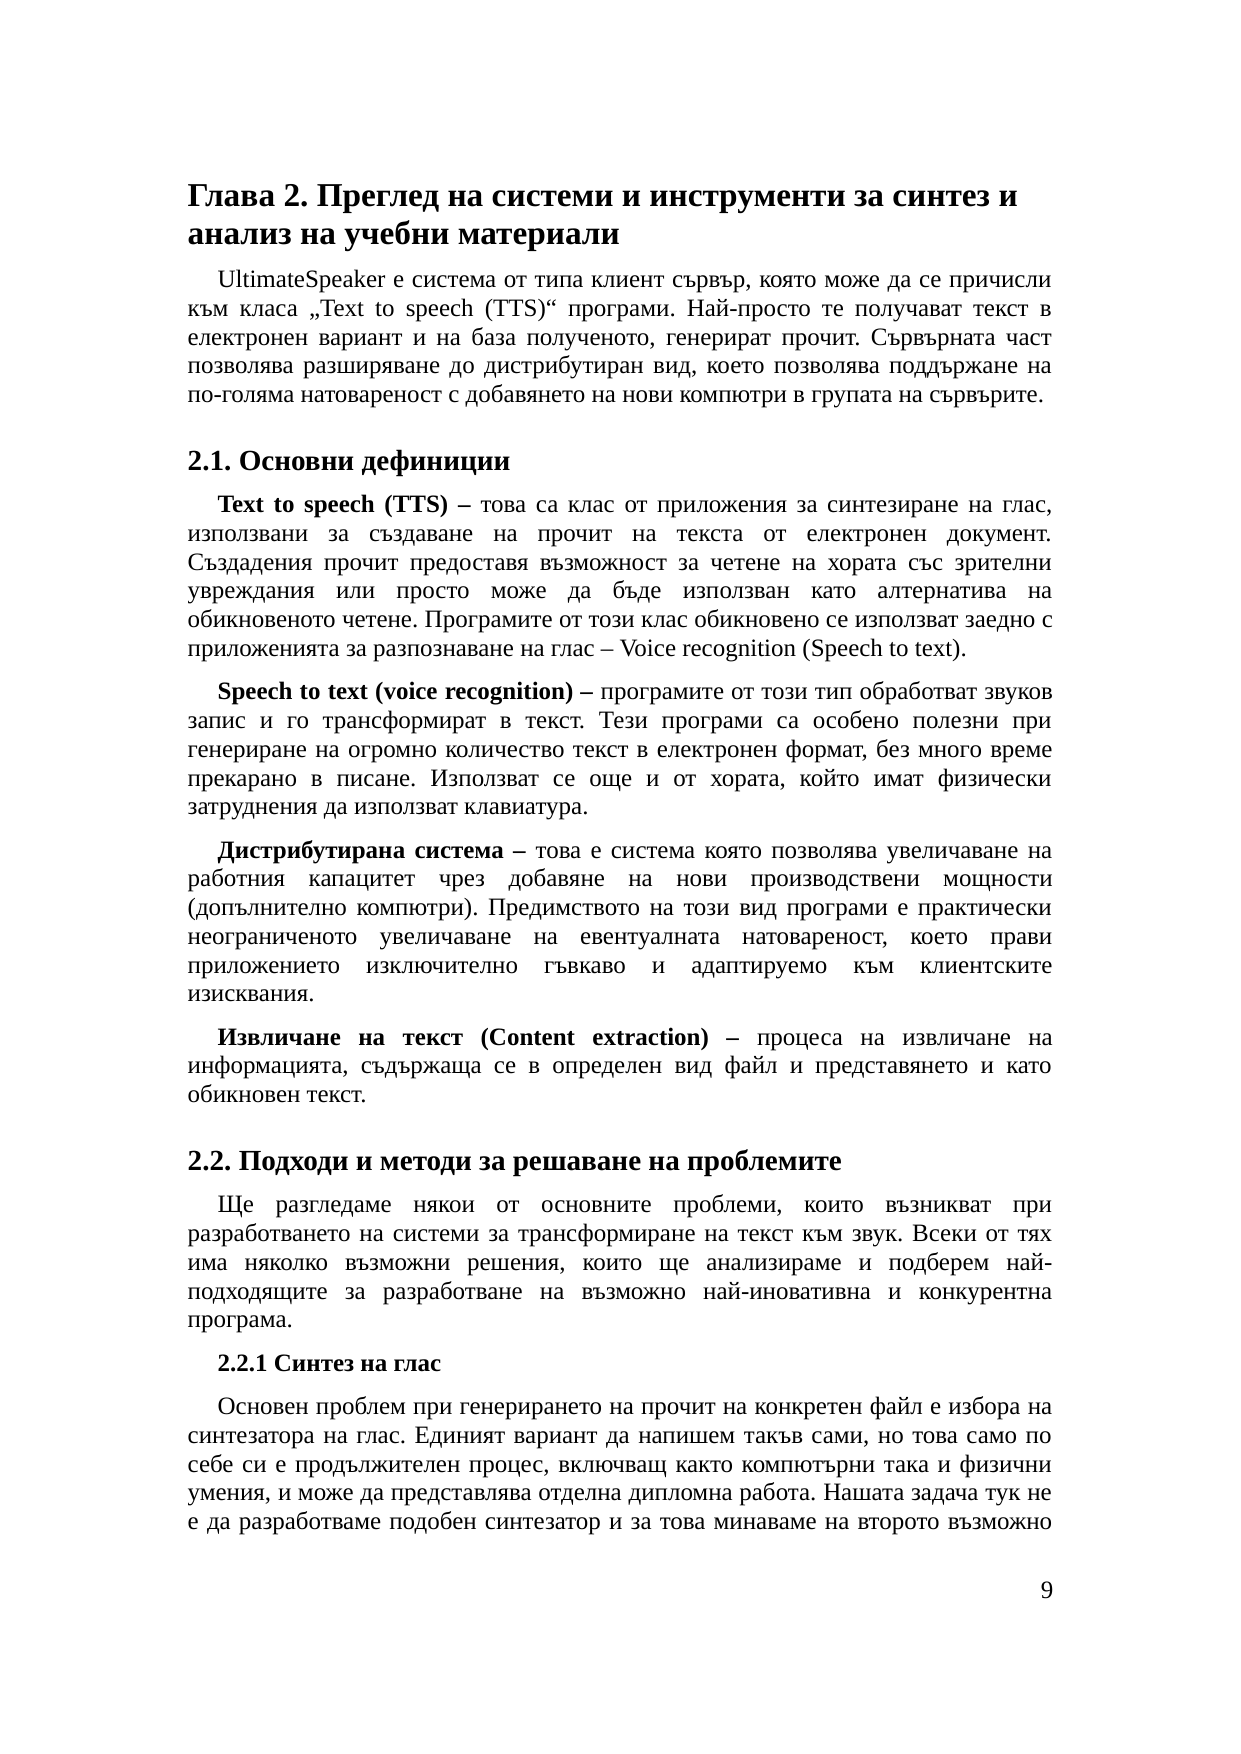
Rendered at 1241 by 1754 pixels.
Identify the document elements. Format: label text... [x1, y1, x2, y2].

text 2.2.1 Синтез на глас [187, 1348, 1053, 1377]
text UltimateSpeaker е система от типа клиент сървър, която може да се причисли към класа „Text to speech (TTS)“ програми. Най-просто те получават текст в електронен вариант и на база полученото, генерират прочит. Сървърната част позволява разширяване до дистрибутиран вид, което позволява поддържане на по-голяма натовареност с добавянето на нови компютри в групата на сървърите. [187, 264, 1053, 408]
text Speech to text (voice recognition) – програмите от този тип обработват звуков запис и го трансформират в текст. Тези програми са особено полезни при генериране на огромно количество текст в електронен формат, без много време прекарано в писане. Използват се още и от хората, който имат физически затруднения да използват клавиатура. [187, 676, 1053, 820]
subtitle 2.2. Подходи и методи за решаване на проблемите [187, 1143, 1053, 1177]
subtitle 2.1. Основни дефиниции [187, 443, 1053, 477]
text Извличане на текст (Content extraction) – процеса на извличане на информацията, съдържаща се в определен вид файл и представянето и като обикновен текст. [187, 1022, 1053, 1108]
text Основен проблем при генерирането на прочит на конкретен файл е избора на синтезатора на глас. Единият вариант да напишем такъв сами, но това само по себе си е продължителен процес, включващ както компютърни така и физични умения, и може да представлява отделна дипломна работа. Нашата задача тук не е да разработваме подобен синтезатор и за това минаваме на второто възможно [187, 1391, 1053, 1535]
text Ще разгледаме някои от основните проблеми, които възникват при разработването на системи за трансформиране на текст към звук. Всеки от тях има няколко възможни решения, които ще анализираме и подберем най-подходящите за разработване на възможно най-иновативна и конкурентна програма. [187, 1189, 1053, 1333]
subtitle Глава 2. Преглед на системи и инструменти за синтез и анализ на учебни материали [187, 175, 1053, 252]
text Дистрибутирана система – това е система която позволява увеличаване на работния капацитет чрез добавяне на нови производствени мощности (допълнително компютри). Предимството на този вид програми е практически неограниченото увеличаване на евентуалната натовареност, което прави приложението изключително гъвкаво и адаптируемо към клиентските изисквания. [187, 835, 1053, 1007]
text Text to speech (TTS) – това са клас от приложения за синтезиране на глас, използвани за създаване на прочит на текста от електронен документ. Създадения прочит предоставя възможност за четене на хората със зрителни увреждания или просто може да бъде използван като алтернатива на обикновеното четене. Програмите от този клас обикновено се използват заедно с приложенията за разпознаване на глас – Voice recognition (Speech to text). [187, 489, 1053, 662]
